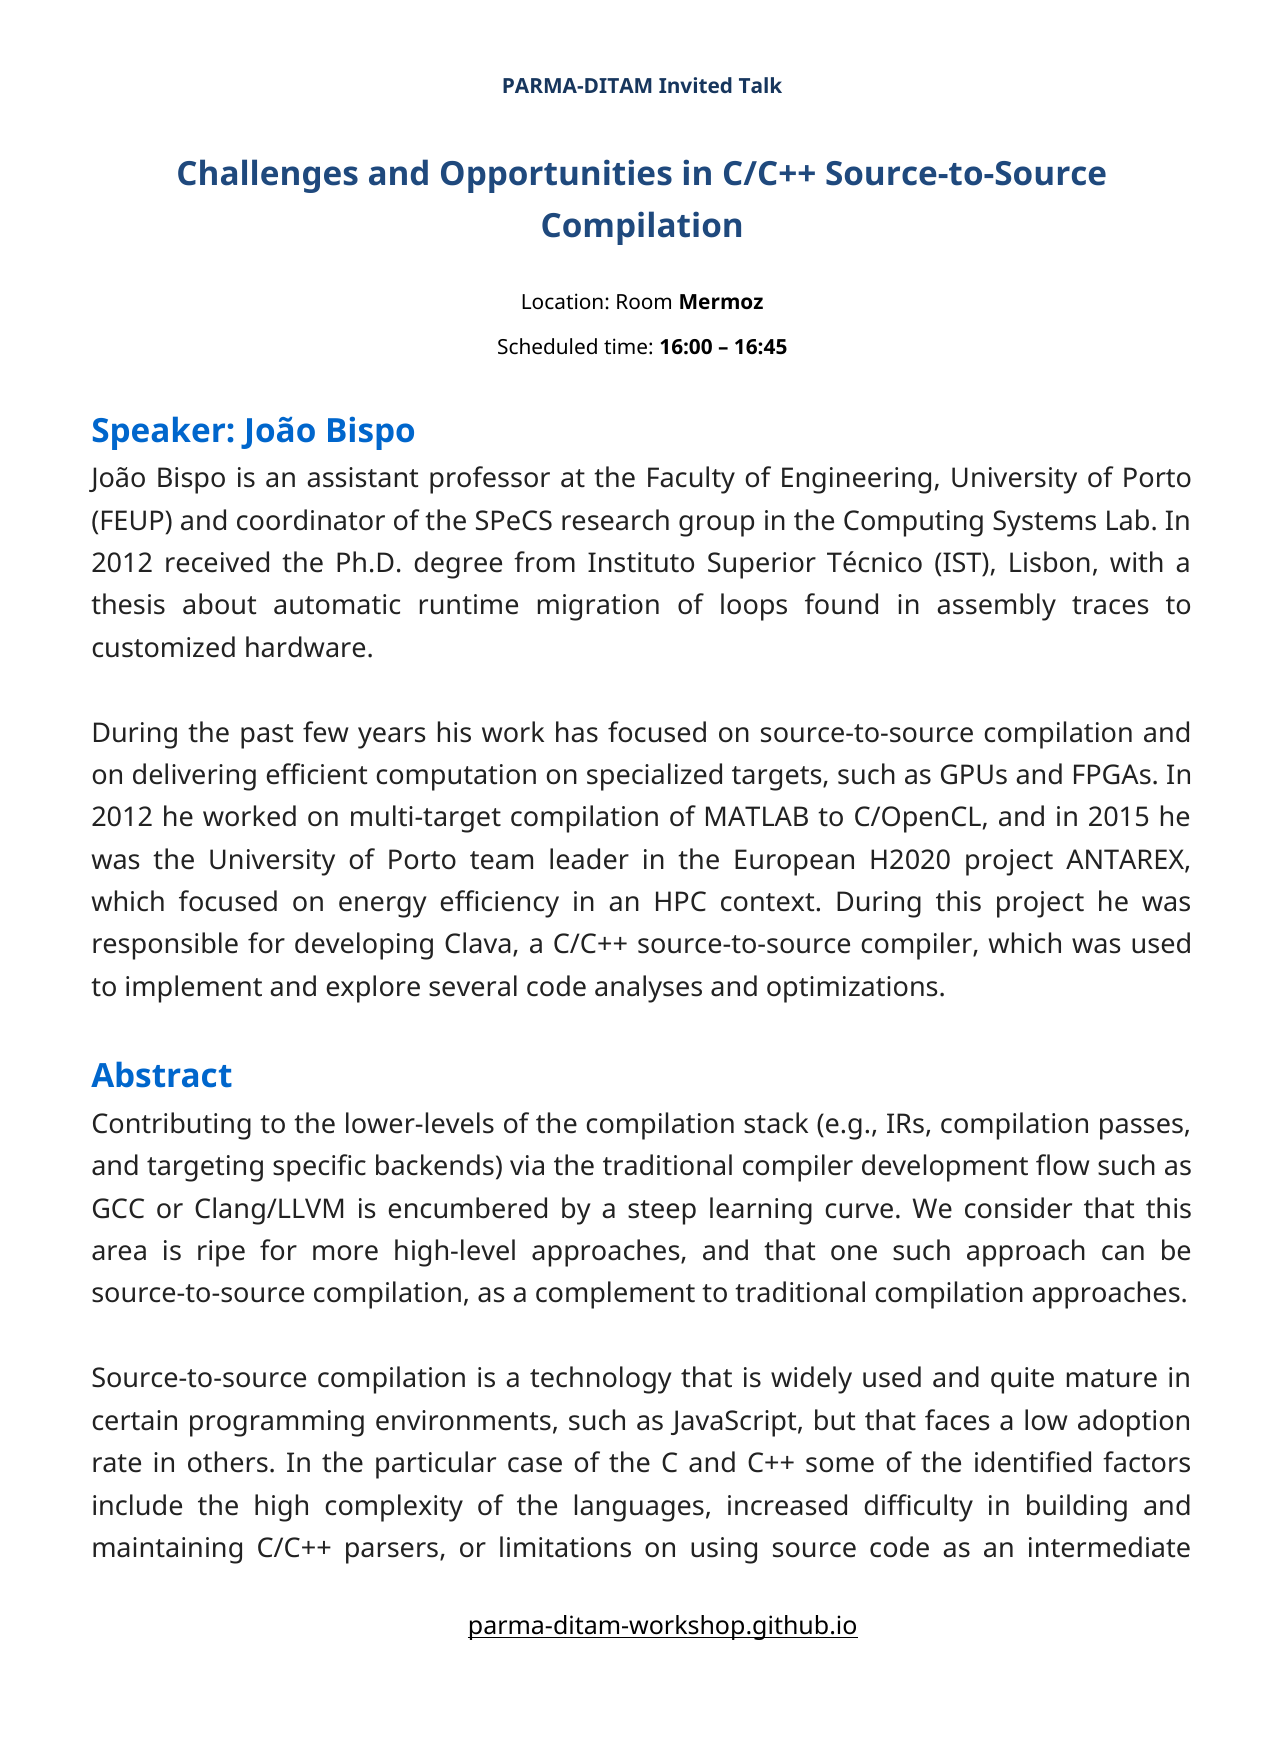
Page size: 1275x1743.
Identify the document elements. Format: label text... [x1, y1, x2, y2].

text Location: Room Mermoz [91, 287, 1193, 315]
text Contributing to the lower-levels of the compilation stack (e.g., IRs, compilation passes, and targeting specific backends) via the traditional compiler development flow such as GCC or Clang/LLVM is encumbered by a steep learning curve. We consider that this area is ripe for more high-level approaches, and that one such approach can be source-to-source compilation, as a complement to traditional compilation approaches. [91, 1104, 1193, 1311]
text Speaker: João Bispo [91, 406, 1193, 452]
text Abstract [91, 1052, 1193, 1098]
text Scheduled time: 16:00 – 16:45 [91, 332, 1193, 361]
text During the past few years his work has focused on source-to-source compilation and on delivering efficient computation on specialized targets, such as GPUs and FPGAs. In 2012 he worked on multi-target compilation of MATLAB to C/OpenCL, and in 2015 he was the University of Porto team leader in the European H2020 project ANTAREX, which focused on energy efficiency in an HPC context. During this project he was responsible for developing Clava, a C/C++ source-to-source compiler, which was used to implement and explore several code analyses and optimizations. [91, 713, 1193, 1004]
text João Bispo is an assistant professor at the Faculty of Engineering, University of Porto (FEUP) and coordinator of the SPeCS research group in the Computing Systems Lab. In 2012 received the Ph.D. degree from Instituto Superior Técnico (IST), Lisbon, with a thesis about automatic runtime migration of loops found in assembly traces to customized hardware. [91, 459, 1193, 665]
text Source-to-source compilation is a technology that is widely used and quite mature in certain programming environments, such as JavaScript, but that faces a low adoption rate in others. In the particular case of the C and C++ some of the identified factors include the high complexity of the languages, increased difficulty in building and maintaining C/C++ parsers, or limitations on using source code as an intermediate [91, 1359, 1193, 1565]
text Challenges and Opportunities in C/C++ Source-to-Source Compilation [91, 150, 1193, 248]
